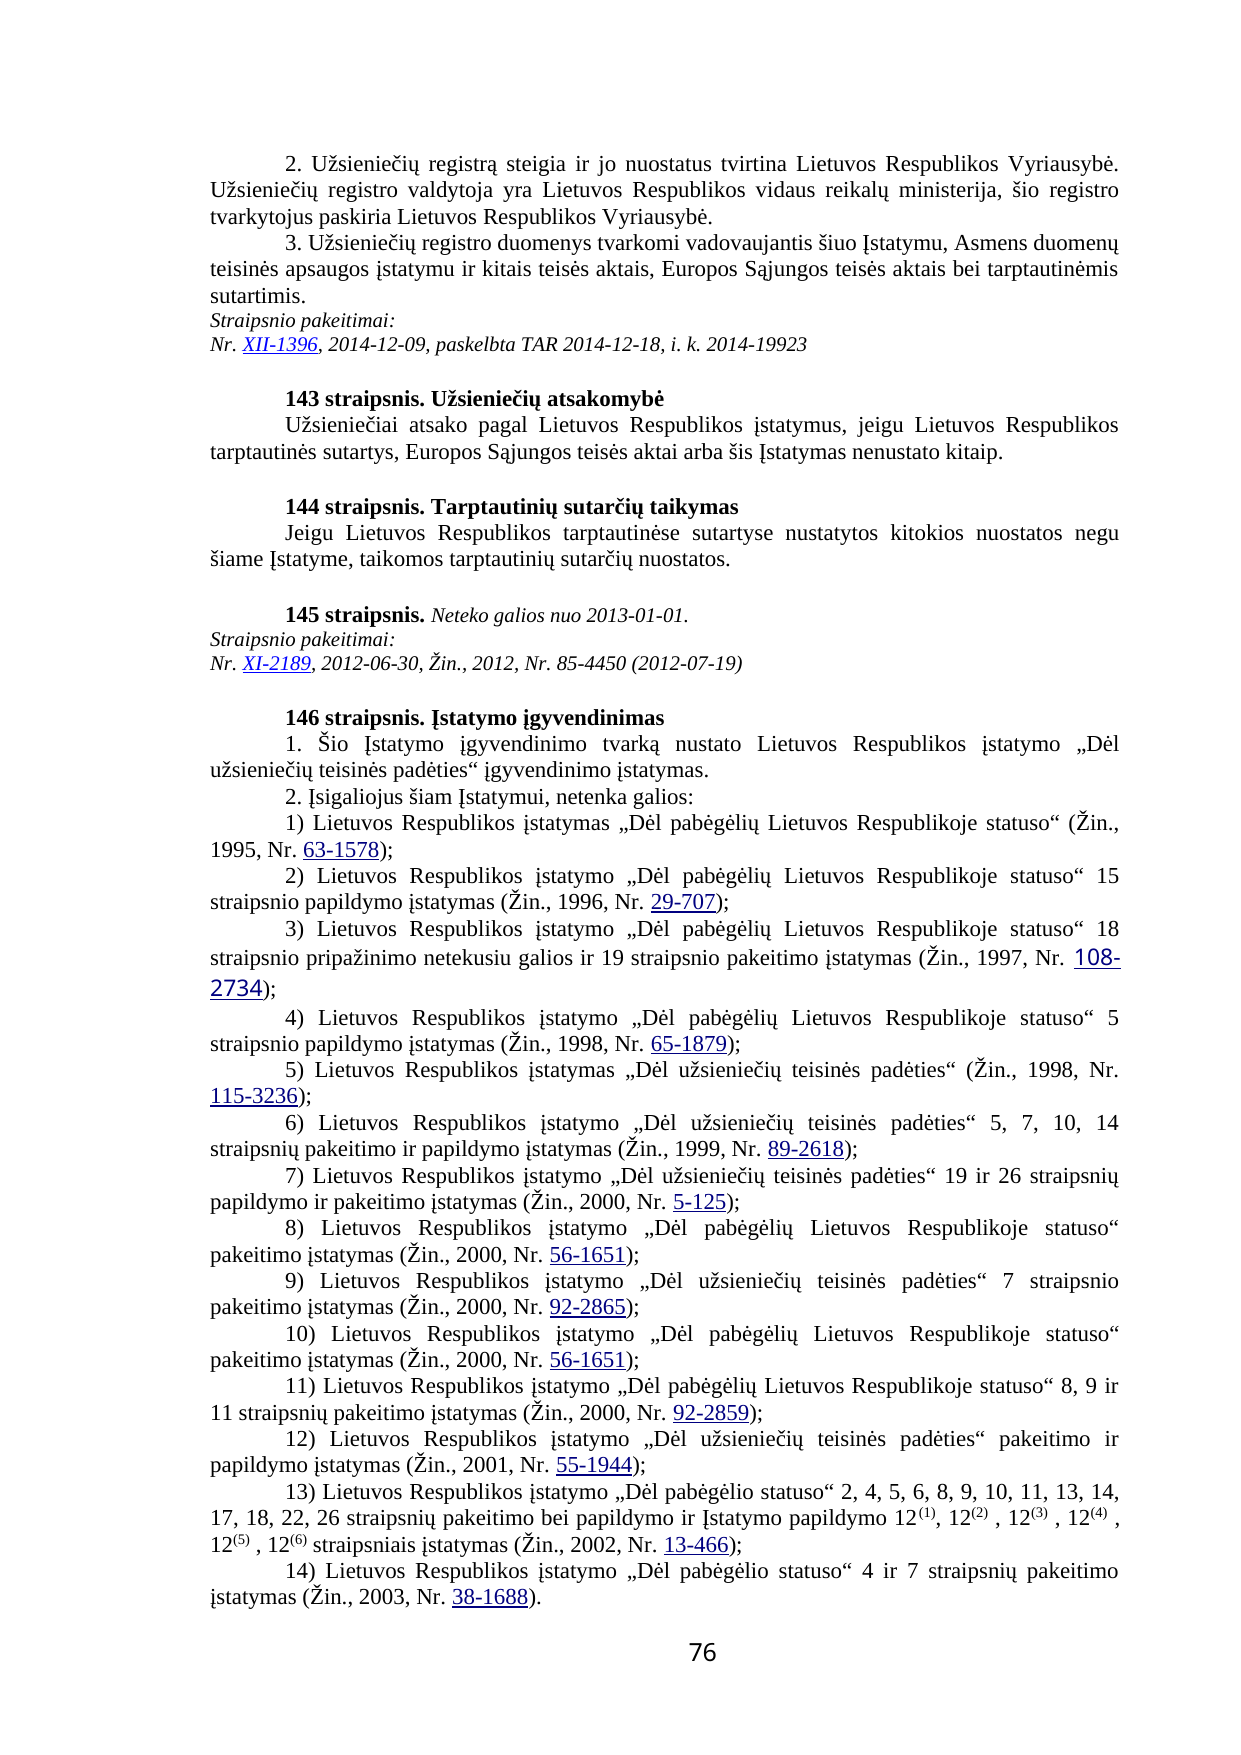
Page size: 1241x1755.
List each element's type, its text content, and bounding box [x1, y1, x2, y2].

text 4) Lietuvos Respublikos įstatymo „Dėl pabėgėlių Lietuvos Respublikoje statuso“ 5 straipsnio papildymo įstatymas (Žin., 1998, Nr. 65-1879); [210, 1003, 1120, 1056]
text 145 straipsnis. Neteko galios nuo 2013-01-01. [210, 601, 1120, 627]
text 13) Lietuvos Respublikos įstatymo „Dėl pabėgėlio statuso“ 2, 4, 5, 6, 8, 9, 10, 11, 13, 14, 17, 18, 22, 26 straipsnių pakeitimo bei papildymo ir Įstatymo papildymo 12(1), 12(2) , 12(3) , 12(4) , 12(5) , 12(6) straipsniais įstatymas (Žin., 2002, Nr. 13-466); [210, 1478, 1120, 1557]
text 3. Užsieniečių registro duomenys tvarkomi vadovaujantis šiuo Įstatymu, Asmens duomenų teisinės apsaugos įstatymu ir kitais teisės aktais, Europos Sąjungos teisės aktais bei tarptautinėmis sutartimis. [210, 229, 1120, 308]
text 8) Lietuvos Respublikos įstatymo „Dėl pabėgėlių Lietuvos Respublikoje statuso“ pakeitimo įstatymas (Žin., 2000, Nr. 56-1651); [210, 1214, 1120, 1267]
text 9) Lietuvos Respublikos įstatymo „Dėl užsieniečių teisinės padėties“ 7 straipsnio pakeitimo įstatymas (Žin., 2000, Nr. 92-2865); [210, 1267, 1120, 1320]
text 3) Lietuvos Respublikos įstatymo „Dėl pabėgėlių Lietuvos Respublikoje statuso“ 18 straipsnio pripažinimo netekusiu galios ir 19 straipsnio pakeitimo įstatymas (Žin., 1997, Nr. 108-2734); [210, 915, 1120, 1003]
text Straipsnio pakeitimai: [210, 308, 1120, 332]
text 2) Lietuvos Respublikos įstatymo „Dėl pabėgėlių Lietuvos Respublikoje statuso“ 15 straipsnio papildymo įstatymas (Žin., 1996, Nr. 29-707); [210, 862, 1120, 915]
text 11) Lietuvos Respublikos įstatymo „Dėl pabėgėlių Lietuvos Respublikoje statuso“ 8, 9 ir 11 straipsnių pakeitimo įstatymas (Žin., 2000, Nr. 92-2859); [210, 1372, 1120, 1425]
text Straipsnio pakeitimai: [210, 627, 1120, 651]
text Jeigu Lietuvos Respublikos tarptautinėse sutartyse nustatytos kitokios nuostatos negu šiame Įstatyme, taikomos tarptautinių sutarčių nuostatos. [210, 519, 1120, 572]
text 14) Lietuvos Respublikos įstatymo „Dėl pabėgėlio statuso“ 4 ir 7 straipsnių pakeitimo įstatymas (Žin., 2003, Nr. 38-1688). [210, 1557, 1120, 1610]
text 1) Lietuvos Respublikos įstatymas „Dėl pabėgėlių Lietuvos Respublikoje statuso“ (Žin., 1995, Nr. 63-1578); [210, 809, 1120, 862]
text Užsieniečiai atsako pagal Lietuvos Respublikos įstatymus, jeigu Lietuvos Respublikos tarptautinės sutartys, Europos Sąjungos teisės aktai arba šis Įstatymas nenustato kitaip. [210, 411, 1120, 464]
text 12) Lietuvos Respublikos įstatymo „Dėl užsieniečių teisinės padėties“ pakeitimo ir papildymo įstatymas (Žin., 2001, Nr. 55-1944); [210, 1425, 1120, 1478]
subtitle 143 straipsnis. Užsieniečių atsakomybė [210, 385, 1120, 411]
text 2. Užsieniečių registrą steigia ir jo nuostatus tvirtina Lietuvos Respublikos Vyriausybė. Užsieniečių registro valdytoja yra Lietuvos Respublikos vidaus reikalų ministerija, šio registro tvarkytojus paskiria Lietuvos Respublikos Vyriausybė. [210, 150, 1120, 229]
text 146 straipsnis. Įstatymo įgyvendinimas [210, 704, 1120, 730]
text Nr. XII-1396, 2014-12-09, paskelbta TAR 2014-12-18, i. k. 2014-19923 [210, 332, 1120, 356]
text 2. Įsigaliojus šiam Įstatymui, netenka galios: [210, 783, 1120, 809]
text 7) Lietuvos Respublikos įstatymo „Dėl užsieniečių teisinės padėties“ 19 ir 26 straipsnių papildymo ir pakeitimo įstatymas (Žin., 2000, Nr. 5-125); [210, 1162, 1120, 1214]
text 144 straipsnis. Tarptautinių sutarčių taikymas [210, 493, 1120, 519]
text 10) Lietuvos Respublikos įstatymo „Dėl pabėgėlių Lietuvos Respublikoje statuso“ pakeitimo įstatymas (Žin., 2000, Nr. 56-1651); [210, 1320, 1120, 1372]
text 1. Šio Įstatymo įgyvendinimo tvarką nustato Lietuvos Respublikos įstatymo „Dėl užsieniečių teisinės padėties“ įgyvendinimo įstatymas. [210, 730, 1120, 783]
text 5) Lietuvos Respublikos įstatymas „Dėl užsieniečių teisinės padėties“ (Žin., 1998, Nr. 115-3236); [210, 1056, 1120, 1109]
text Nr. XI-2189, 2012-06-30, Žin., 2012, Nr. 85-4450 (2012-07-19) [210, 651, 1120, 675]
text 6) Lietuvos Respublikos įstatymo „Dėl užsieniečių teisinės padėties“ 5, 7, 10, 14 straipsnių pakeitimo ir papildymo įstatymas (Žin., 1999, Nr. 89-2618); [210, 1109, 1120, 1162]
